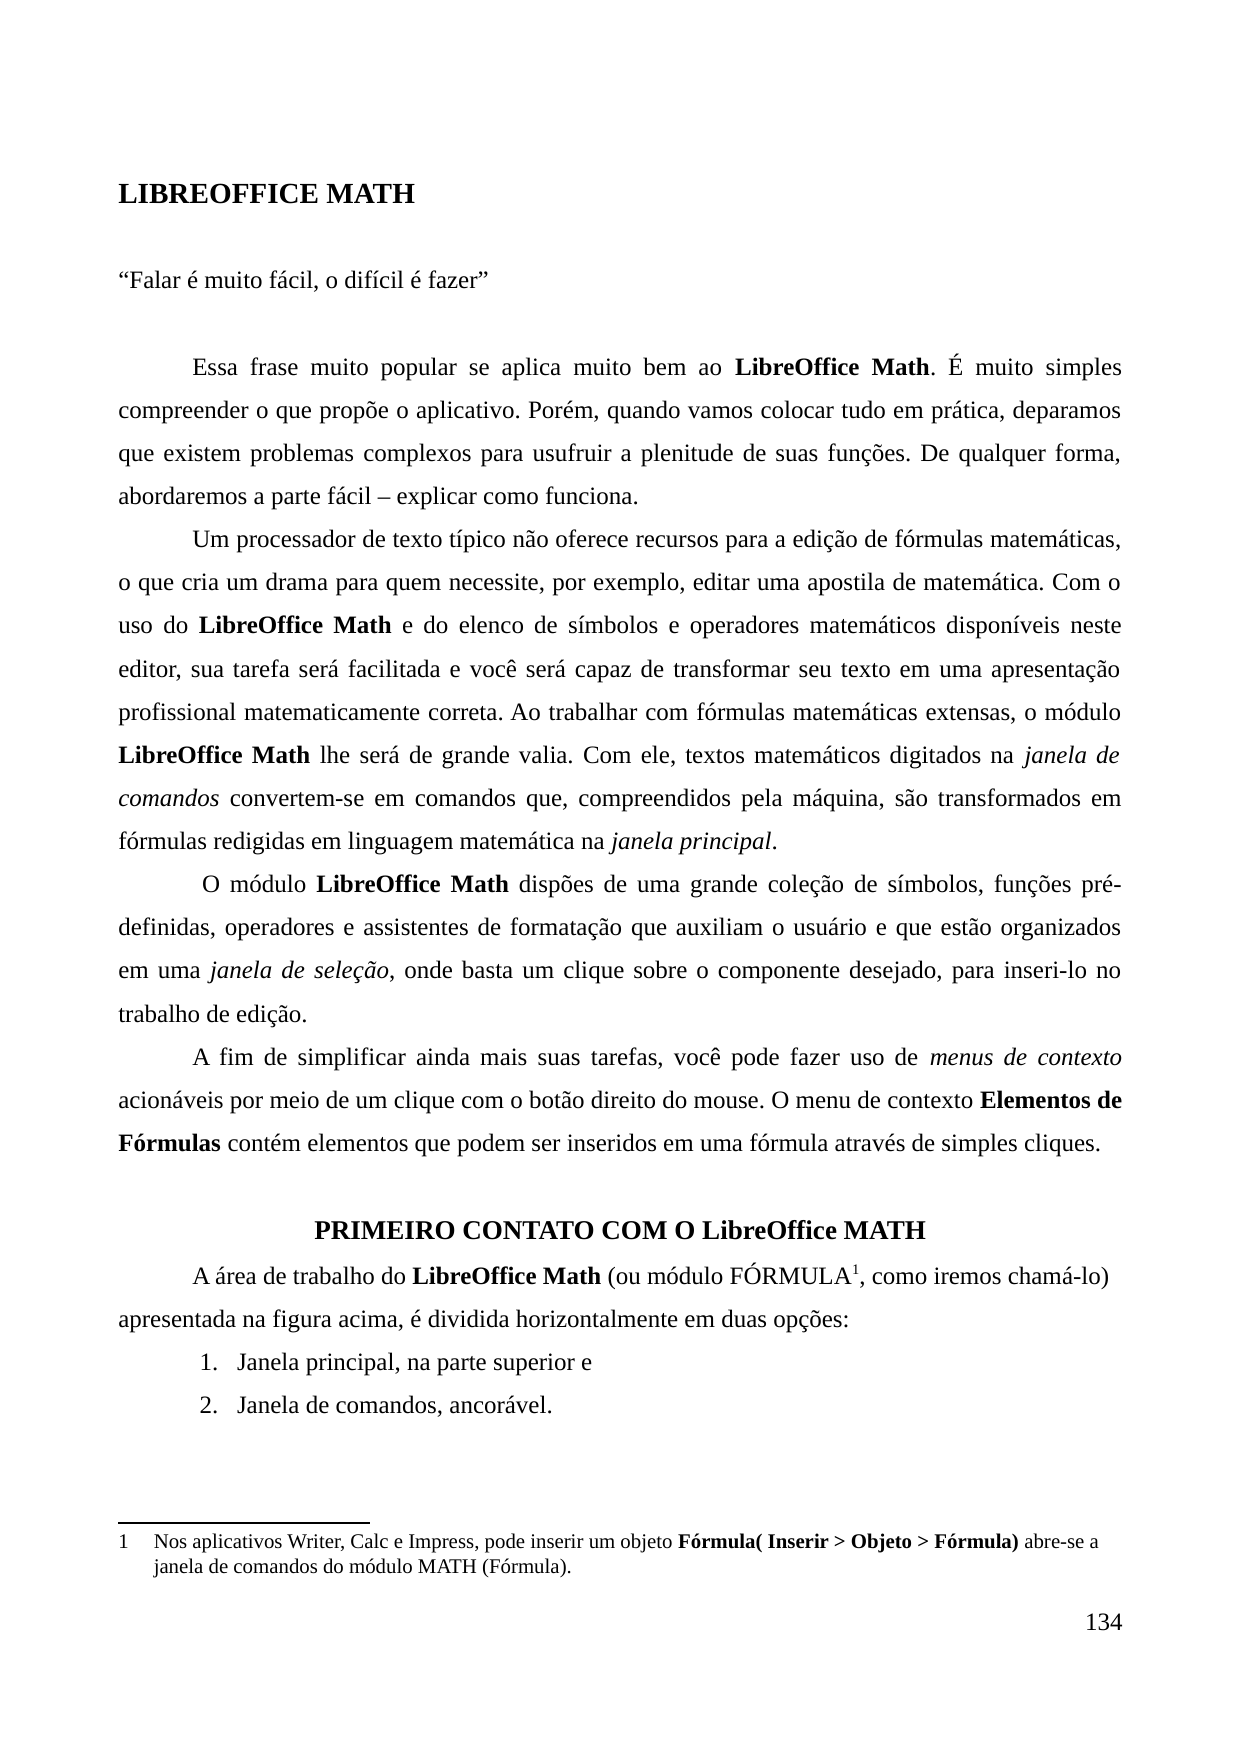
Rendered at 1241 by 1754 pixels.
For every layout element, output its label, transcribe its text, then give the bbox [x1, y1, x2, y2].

list Janela de comandos, ancorável. [199, 1390, 1122, 1419]
list Janela principal, na parte superior e [199, 1347, 1122, 1376]
text A fim de simplificar ainda mais suas tarefas, você pode fazer uso de menus de contexto acionáveis por meio de um clique com o botão direito do mouse. O menu de contexto Elementos de Fórmulas contém elementos que podem ser inseridos em uma fórmula através de simples cliques. [118, 1042, 1122, 1157]
text Essa frase muito popular se aplica muito bem ao LibreOffice Math. É muito simples compreender o que propõe o aplicativo. Porém, quando vamos colocar tudo em prática, deparamos que existem problemas complexos para usufruir a plenitude de suas funções. De qualquer forma, abordaremos a parte fácil – explicar como funciona. [118, 352, 1122, 510]
text O módulo LibreOffice Math dispões de uma grande coleção de símbolos, funções pré-definidas, operadores e assistentes de formatação que auxiliam o usuário e que estão organizados em uma janela de seleção, onde basta um clique sobre o componente desejado, para inseri-lo no trabalho de edição. [118, 869, 1122, 1027]
text Nos aplicativos Writer, Calc e Impress, pode inserir um objeto Fórmula( Inserir > Objeto > Fórmula) abre-se a janela de comandos do módulo MATH (Fórmula). [118, 1529, 1122, 1578]
text PRIMEIRO CONTATO COM O LibreOffice MATH [118, 1214, 1122, 1245]
text A área de trabalho do LibreOffice Math (ou módulo FÓRMULA, como iremos chamá-lo) apresentada na figura acima, é dividida horizontalmente em duas opções: [118, 1261, 1122, 1333]
text “Falar é muito fácil, o difícil é fazer” [118, 266, 1122, 294]
text Um processador de texto típico não oferece recursos para a edição de fórmulas matemáticas, o que cria um drama para quem necessite, por exemplo, editar uma apostila de matemática. Com o uso do LibreOffice Math e do elenco de símbolos e operadores matemáticos disponíveis neste editor, sua tarefa será facilitada e você será capaz de transformar seu texto em uma apresentação profissional matematicamente correta. Ao trabalhar com fórmulas matemáticas extensas, o módulo LibreOffice Math lhe será de grande valia. Com ele, textos matemáticos digitados na janela de comandos convertem-se em comandos que, compreendidos pela máquina, são transformados em fórmulas redigidas em linguagem matemática na janela principal. [118, 524, 1122, 855]
subtitle LIBREOFFICE MATH [118, 176, 1122, 210]
